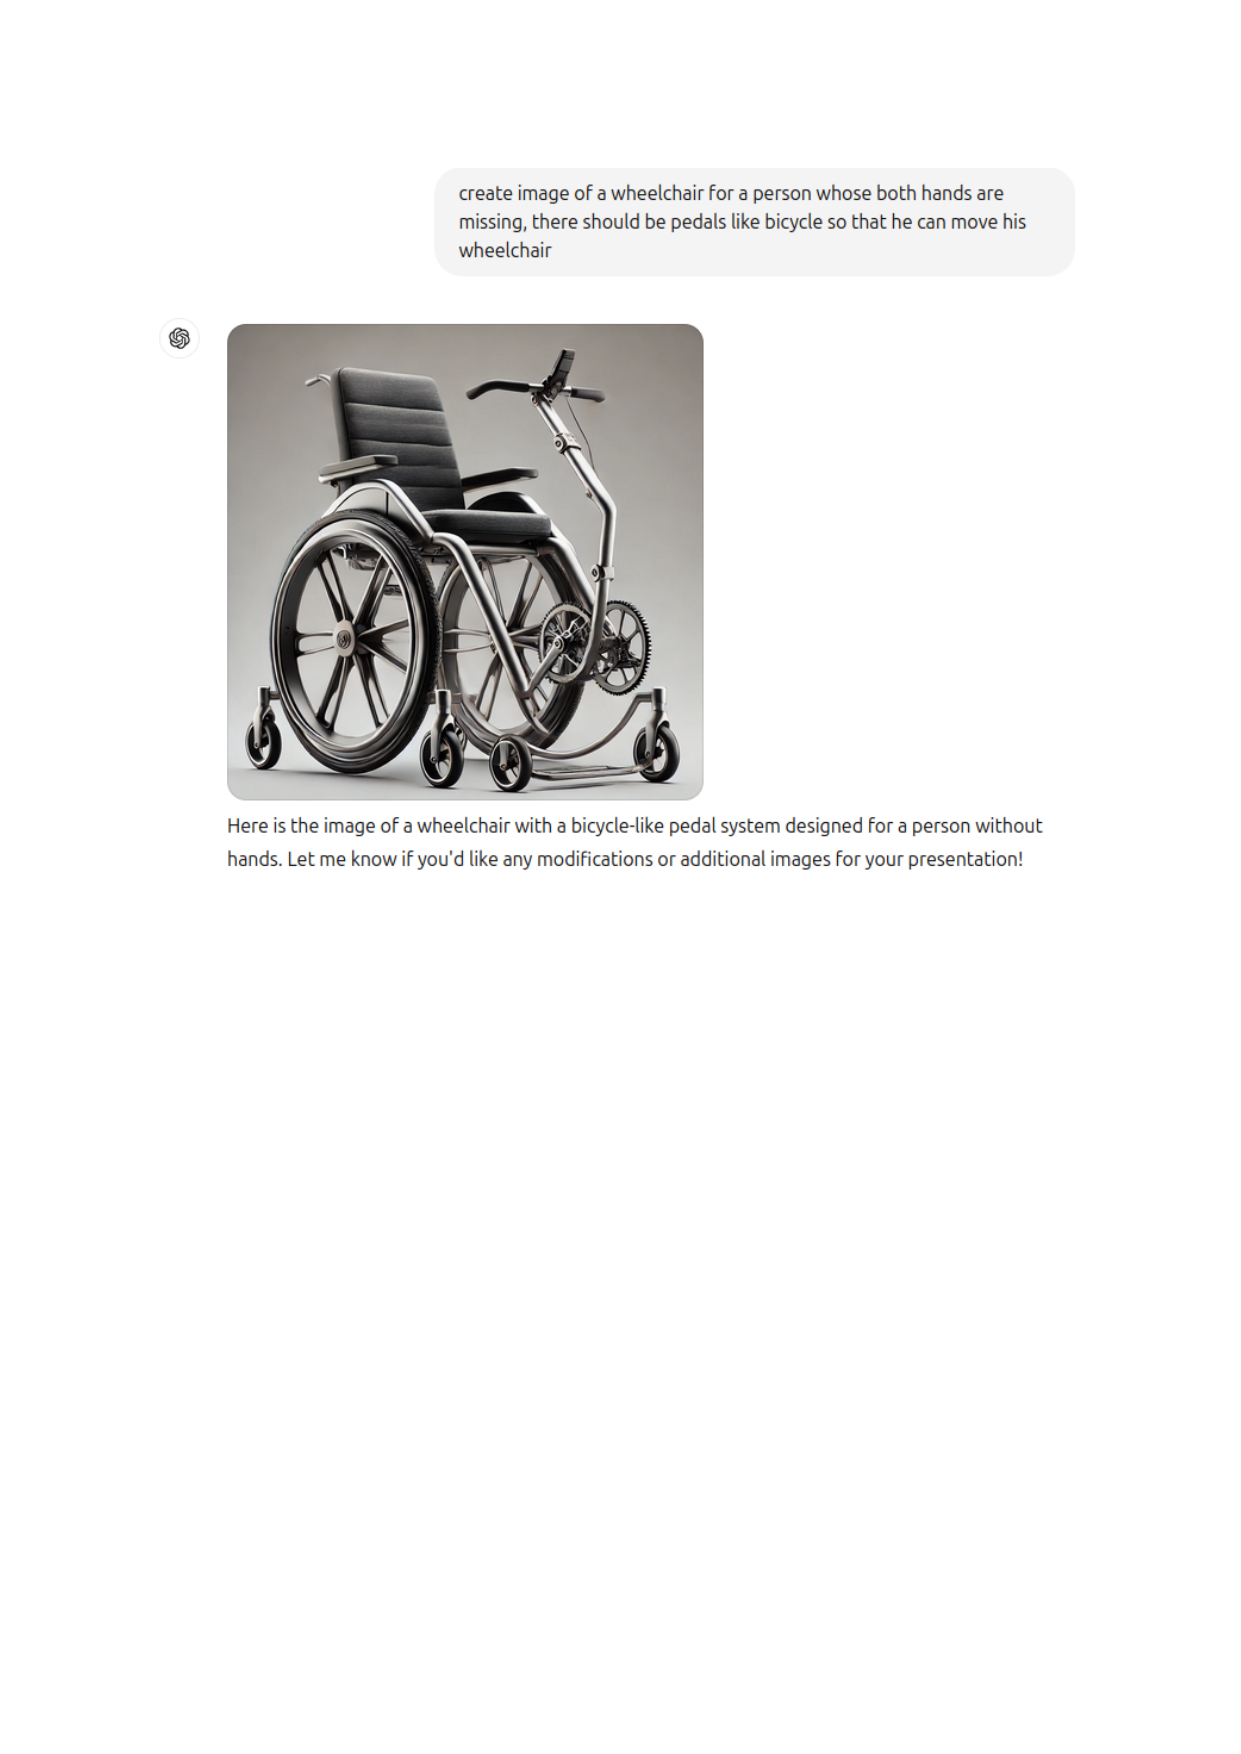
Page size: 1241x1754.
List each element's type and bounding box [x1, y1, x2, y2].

picture [151, 168, 1080, 878]
